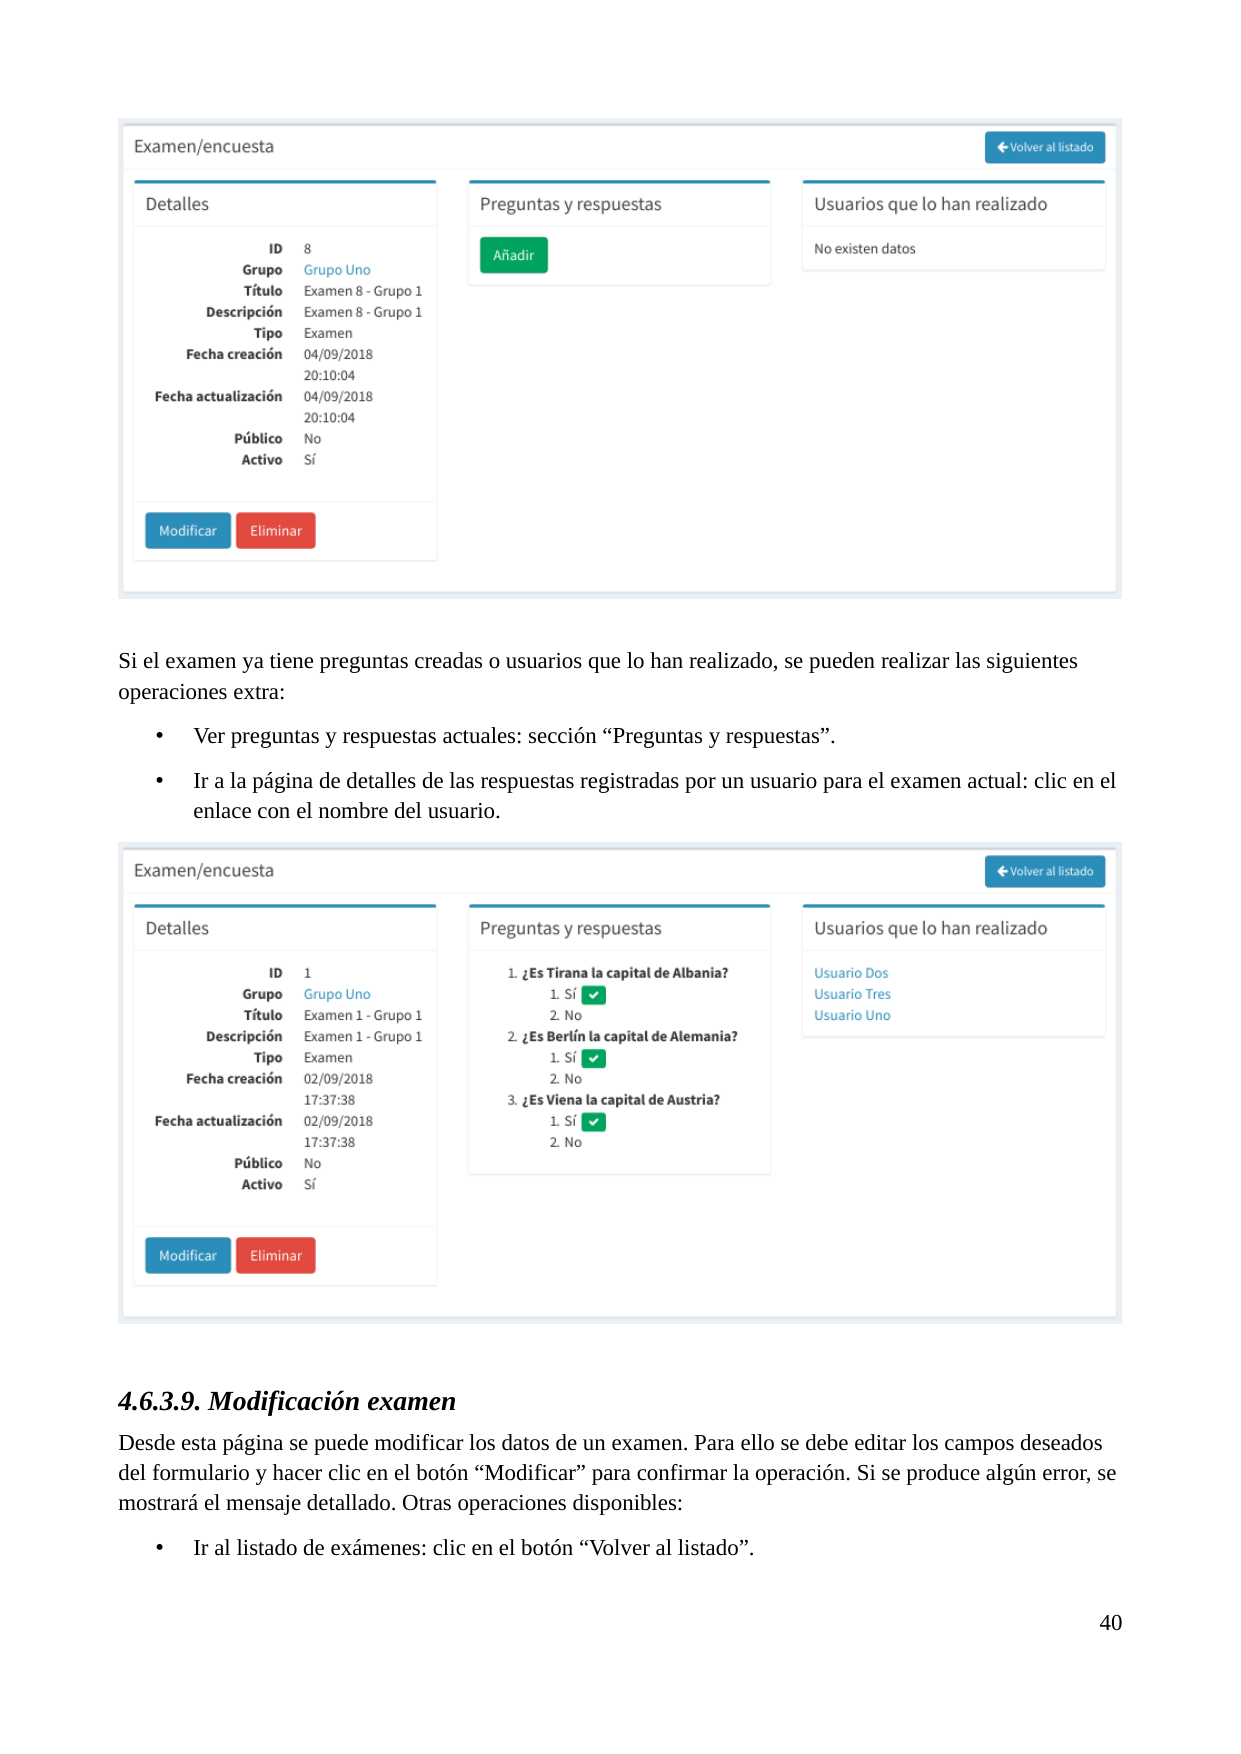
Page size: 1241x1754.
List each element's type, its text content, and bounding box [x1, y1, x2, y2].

subtitle 4.6.3.9. Modificación examen [118, 1384, 1122, 1416]
text Desde esta página se puede modificar los datos de un examen. Para ello se debe editar los campos deseados del formulario y hacer clic en el botón “Modificar” para confirmar la operación. Si se produce algún error, se mostrará el mensaje detallado. Otras operaciones disponibles: [118, 1429, 1122, 1516]
list Ir a la página de detalles de las respuestas registradas por un usuario para el examen actual: clic en el enlace con el nombre del usuario. [156, 767, 1122, 824]
list Ver preguntas y respuestas actuales: sección “Preguntas y respuestas”. [156, 723, 1122, 749]
list Ir al listado de exámenes: clic en el botón “Volver al listado”. [156, 1534, 1122, 1560]
picture [118, 842, 1123, 1324]
text Si el examen ya tiene preguntas creadas o usuarios que lo han realizado, se pueden realizar las siguientes operaciones extra: [118, 648, 1122, 704]
picture [118, 118, 1123, 599]
